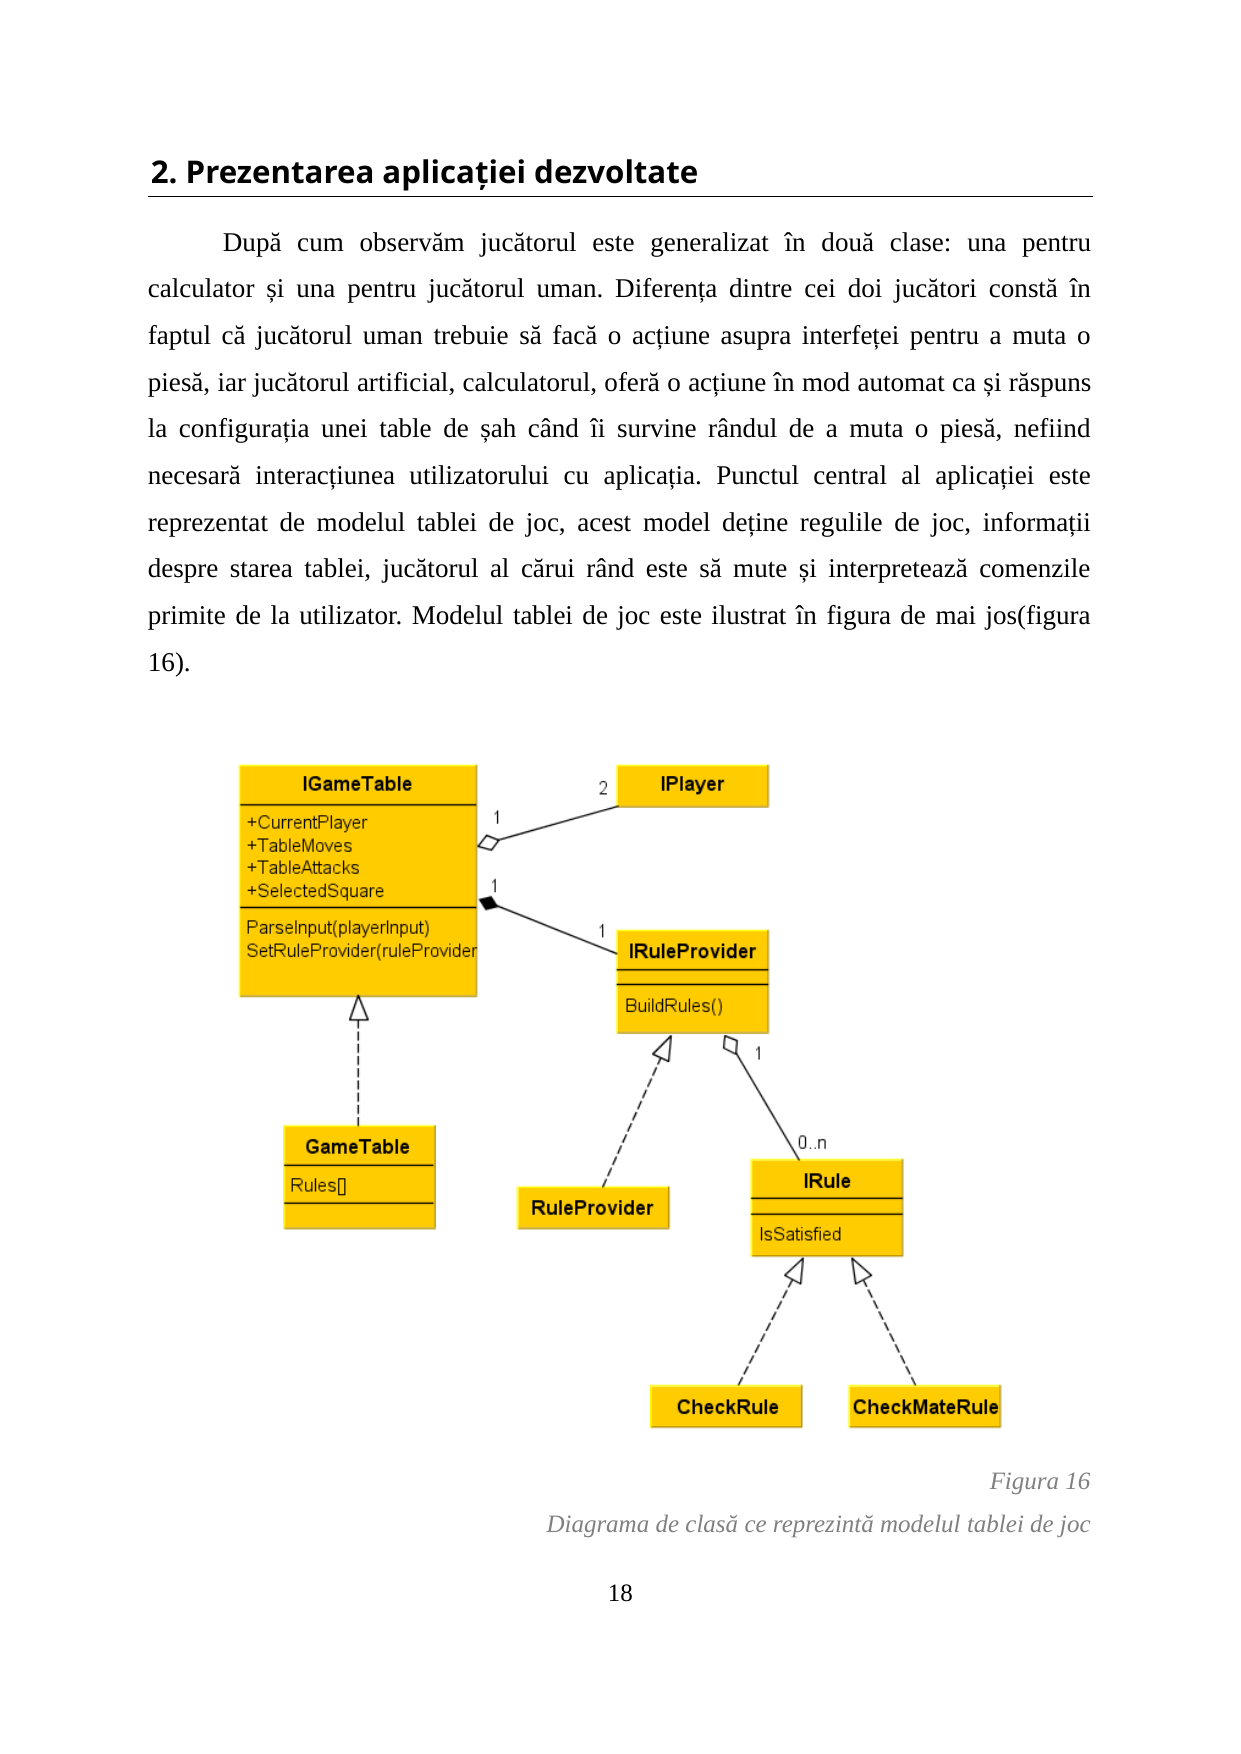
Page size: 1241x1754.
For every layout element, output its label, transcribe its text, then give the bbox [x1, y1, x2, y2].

text Figura 16 [148, 1452, 1093, 1495]
text Diagrama de clasă ce reprezintă modelul tablei de joc [148, 1509, 1093, 1538]
picture [216, 742, 1025, 1452]
text După cum observăm jucătorul este generalizat în două clase: una pentru calculator și una pentru jucătorul uman. Diferența dintre cei doi jucători constă în faptul că jucătorul uman trebuie să facă o acțiune asupra interfeței pentru a muta o piesă, iar jucătorul artificial, calculatorul, oferă o acțiune în mod automat ca și răspuns la configurația unei table de șah când îi survine rândul de a muta o piesă, nefiind necesară interacțiunea utilizatorului cu aplicația. Punctul central al aplicației este reprezentat de modelul tablei de joc, acest model deține regulile de joc, informații despre starea tablei, jucătorul al cărui rând este să mute și interpretează comenzile primite de la utilizator. Modelul tablei de joc este ilustrat în figura de mai jos(figura 16). [148, 226, 1093, 677]
